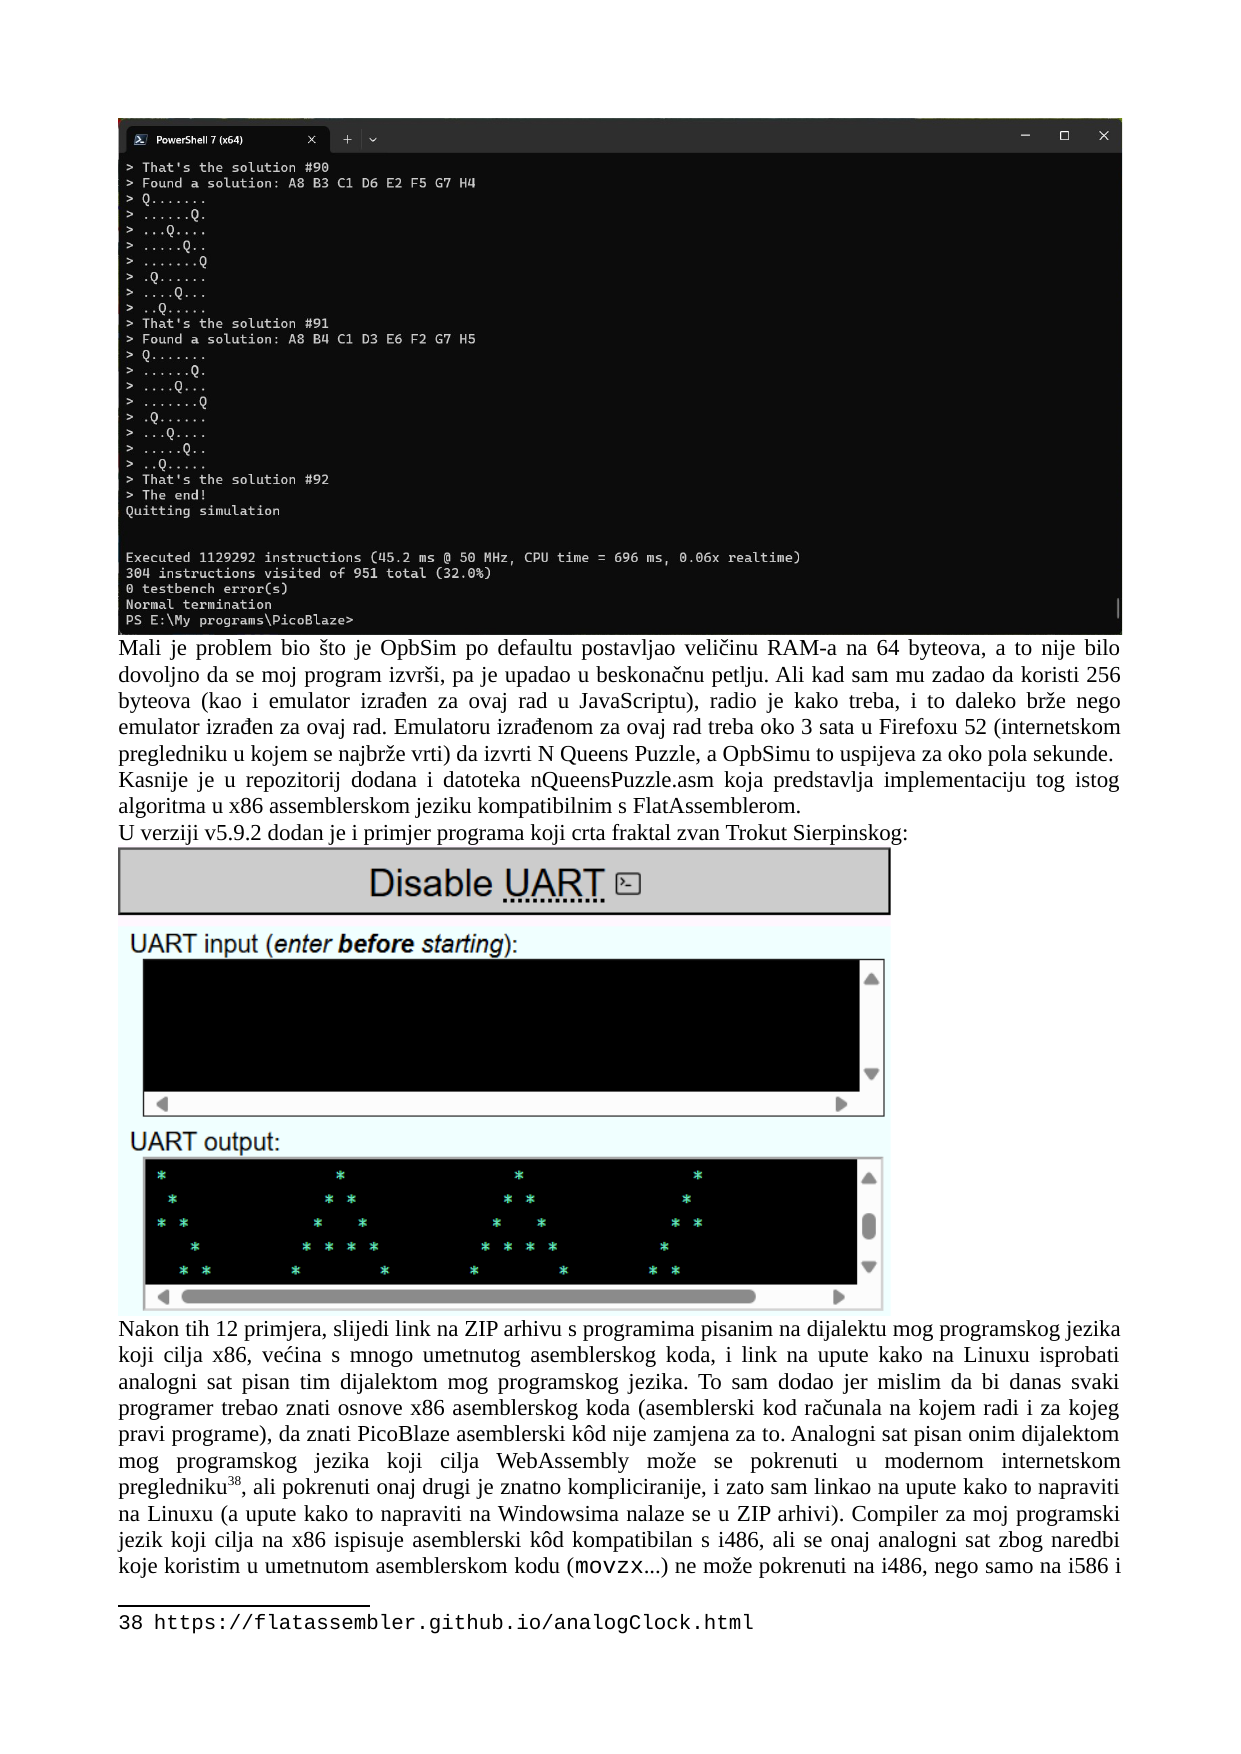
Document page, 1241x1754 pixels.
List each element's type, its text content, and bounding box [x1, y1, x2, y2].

picture [118, 118, 1123, 635]
text https://flatassembler.github.io/analogClock.html [118, 1612, 1122, 1636]
text Nakon tih 12 primjera, slijedi link na ZIP arhivu s programima pisanim na dijalektu mog programskog jezika koji cilja x86, većina s mnogo umetnutog asemblerskog koda, i link na upute kako na Linuxu isprobati analogni sat pisan tim dijalektom mog programskog jezika. To sam dodao jer mislim da bi danas svaki programer trebao znati osnove x86 asemblerskog koda (asemblerski kod računala na kojem radi i za kojeg pravi programe), da znati PicoBlaze asemblerski kôd nije zamjena za to. Analogni sat pisan onim dijalektom mog programskog jezika koji cilja WebAssembly može se pokrenuti u modernom internetskom pregledniku, ali pokrenuti onaj drugi je znatno kompliciranije, i zato sam linkao na upute kako to napraviti na Linuxu (a upute kako to napraviti na Windowsima nalaze se u ZIP arhivi). Compiler za moj programski jezik koji cilja na x86 ispisuje asemblerski kôd kompatibilan s i486, ali se onaj analogni sat zbog naredbi koje koristim u umetnutom asemblerskom kodu (movzx...) ne može pokrenuti na i486, nego samo na i586 i [118, 1315, 1122, 1581]
text Mali je problem bio što je OpbSim po defaultu postavljao veličinu RAM-a na 64 byteova, a to nije bilo dovoljno da se moj program izvrši, pa je upadao u beskonačnu petlju. Ali kad sam mu zadao da koristi 256 byteova (kao i emulator izrađen za ovaj rad u JavaScriptu), radio je kako treba, i to daleko brže nego emulator izrađen za ovaj rad. Emulatoru izrađenom za ovaj rad treba oko 3 sata u Firefoxu 52 (internetskom pregledniku u kojem se najbrže vrti) da izvrti N Queens Puzzle, a OpbSimu to uspijeva za oko pola sekunde. [118, 635, 1122, 766]
text Kasnije je u repozitorij dodana i datoteka nQueensPuzzle.asm koja predstavlja implementaciju tog istog algoritma u x86 assemblerskom jeziku kompatibilnim s FlatAssemblerom. [118, 766, 1122, 819]
picture [118, 845, 891, 1316]
text U verziji v5.9.2 dodan je i primjer programa koji crta fraktal zvan Trokut Sierpinskog: [118, 819, 1122, 845]
